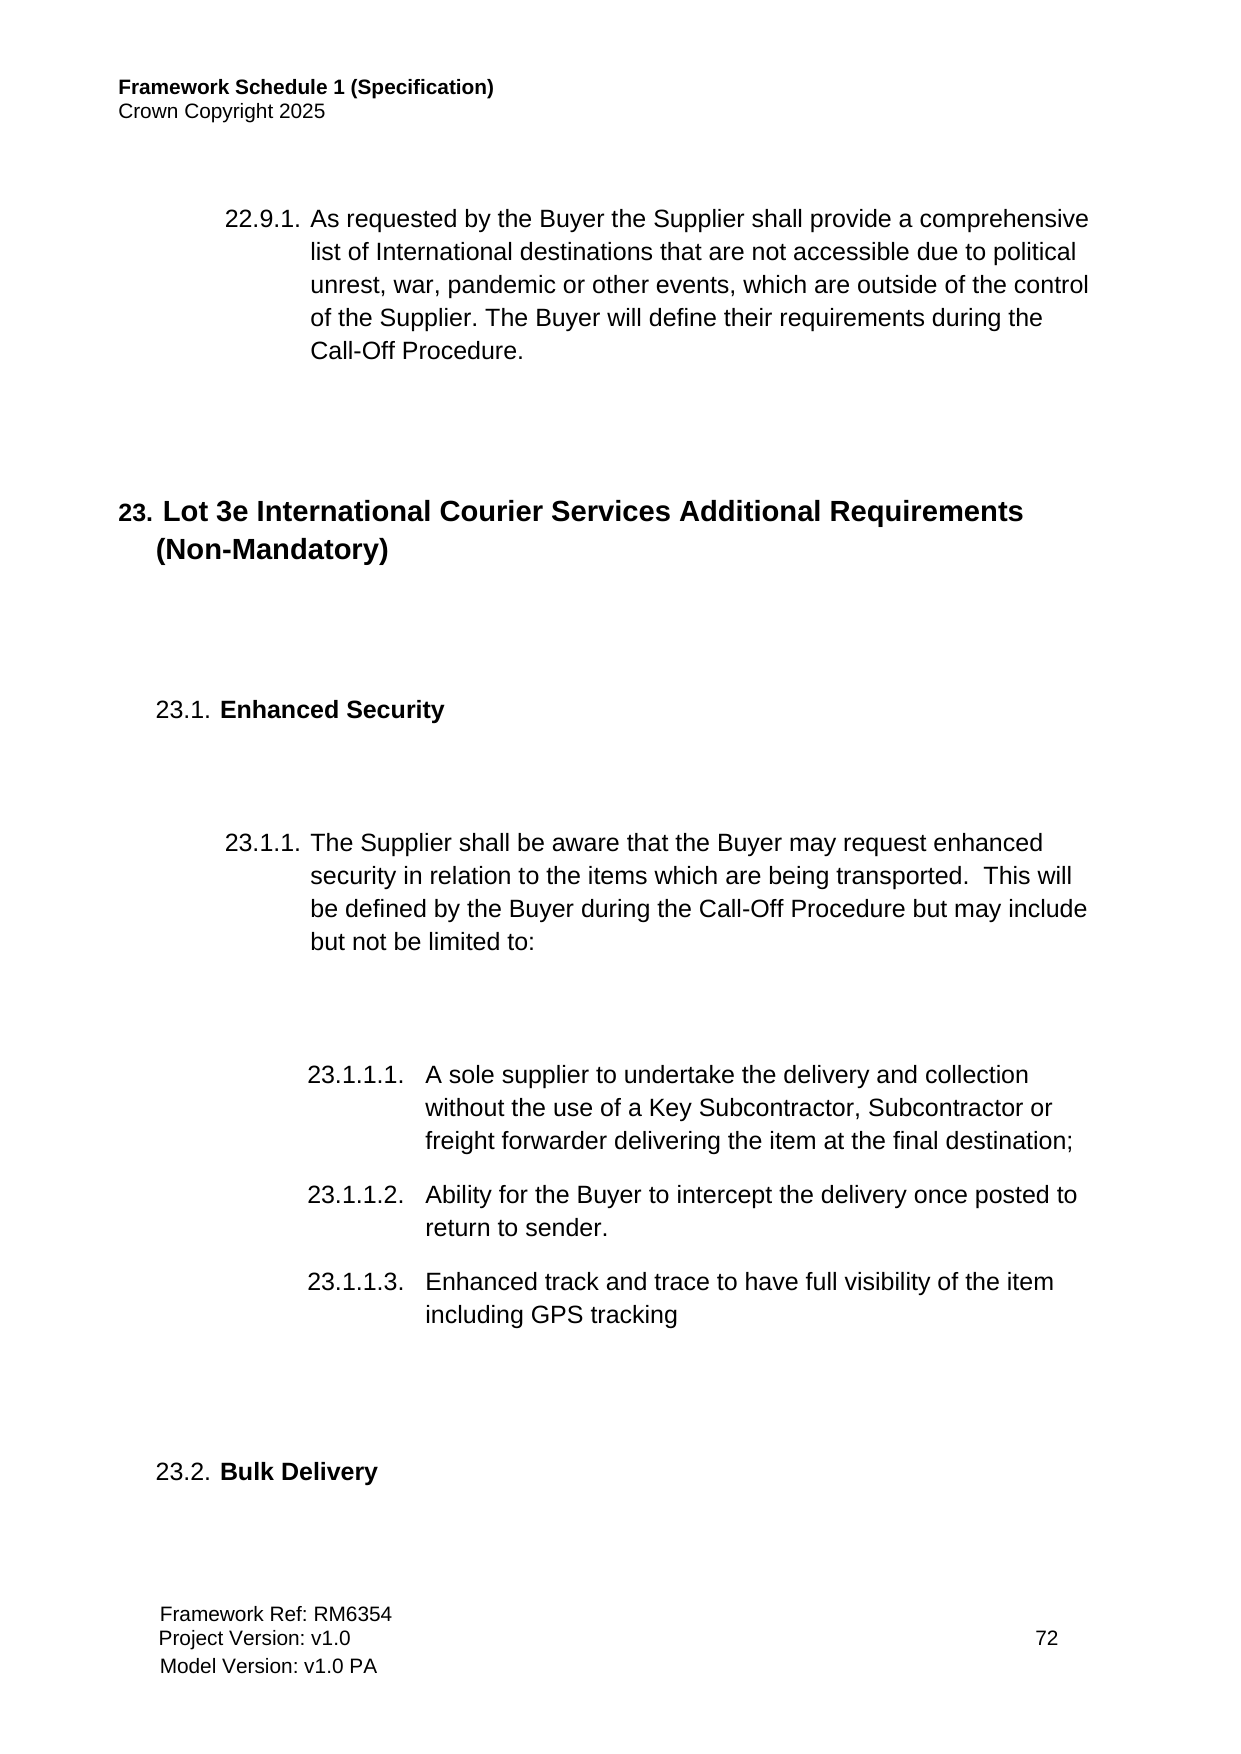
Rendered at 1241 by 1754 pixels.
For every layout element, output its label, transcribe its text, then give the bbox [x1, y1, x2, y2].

list As requested by the Buyer the Supplier shall provide a comprehensive list of International destinations that are not accessible due to political unrest, war, pandemic or other events, which are outside of the control of the Supplier. The Buyer will define their requirements during the Call-Off Procedure. [224, 204, 1090, 365]
list Bulk Delivery [155, 1457, 1090, 1486]
list Lot 3e International Courier Services Additional Requirements (Non-Mandatory) [118, 494, 1090, 566]
list Ability for the Buyer to intercept the delivery once posted to return to sender. [307, 1180, 1090, 1242]
list A sole supplier to undertake the delivery and collection without the use of a Key Subcontractor, Subcontractor or freight forwarder delivering the item at the final destination; [307, 1060, 1090, 1155]
list Enhanced Security [155, 695, 1090, 724]
list Enhanced track and trace to have full visibility of the item including GPS tracking [307, 1267, 1090, 1328]
list The Supplier shall be aware that the Buyer may request enhanced security in relation to the items which are being transported. This will be defined by the Buyer during the Call-Off Procedure but may include but not be limited to: [224, 828, 1090, 956]
